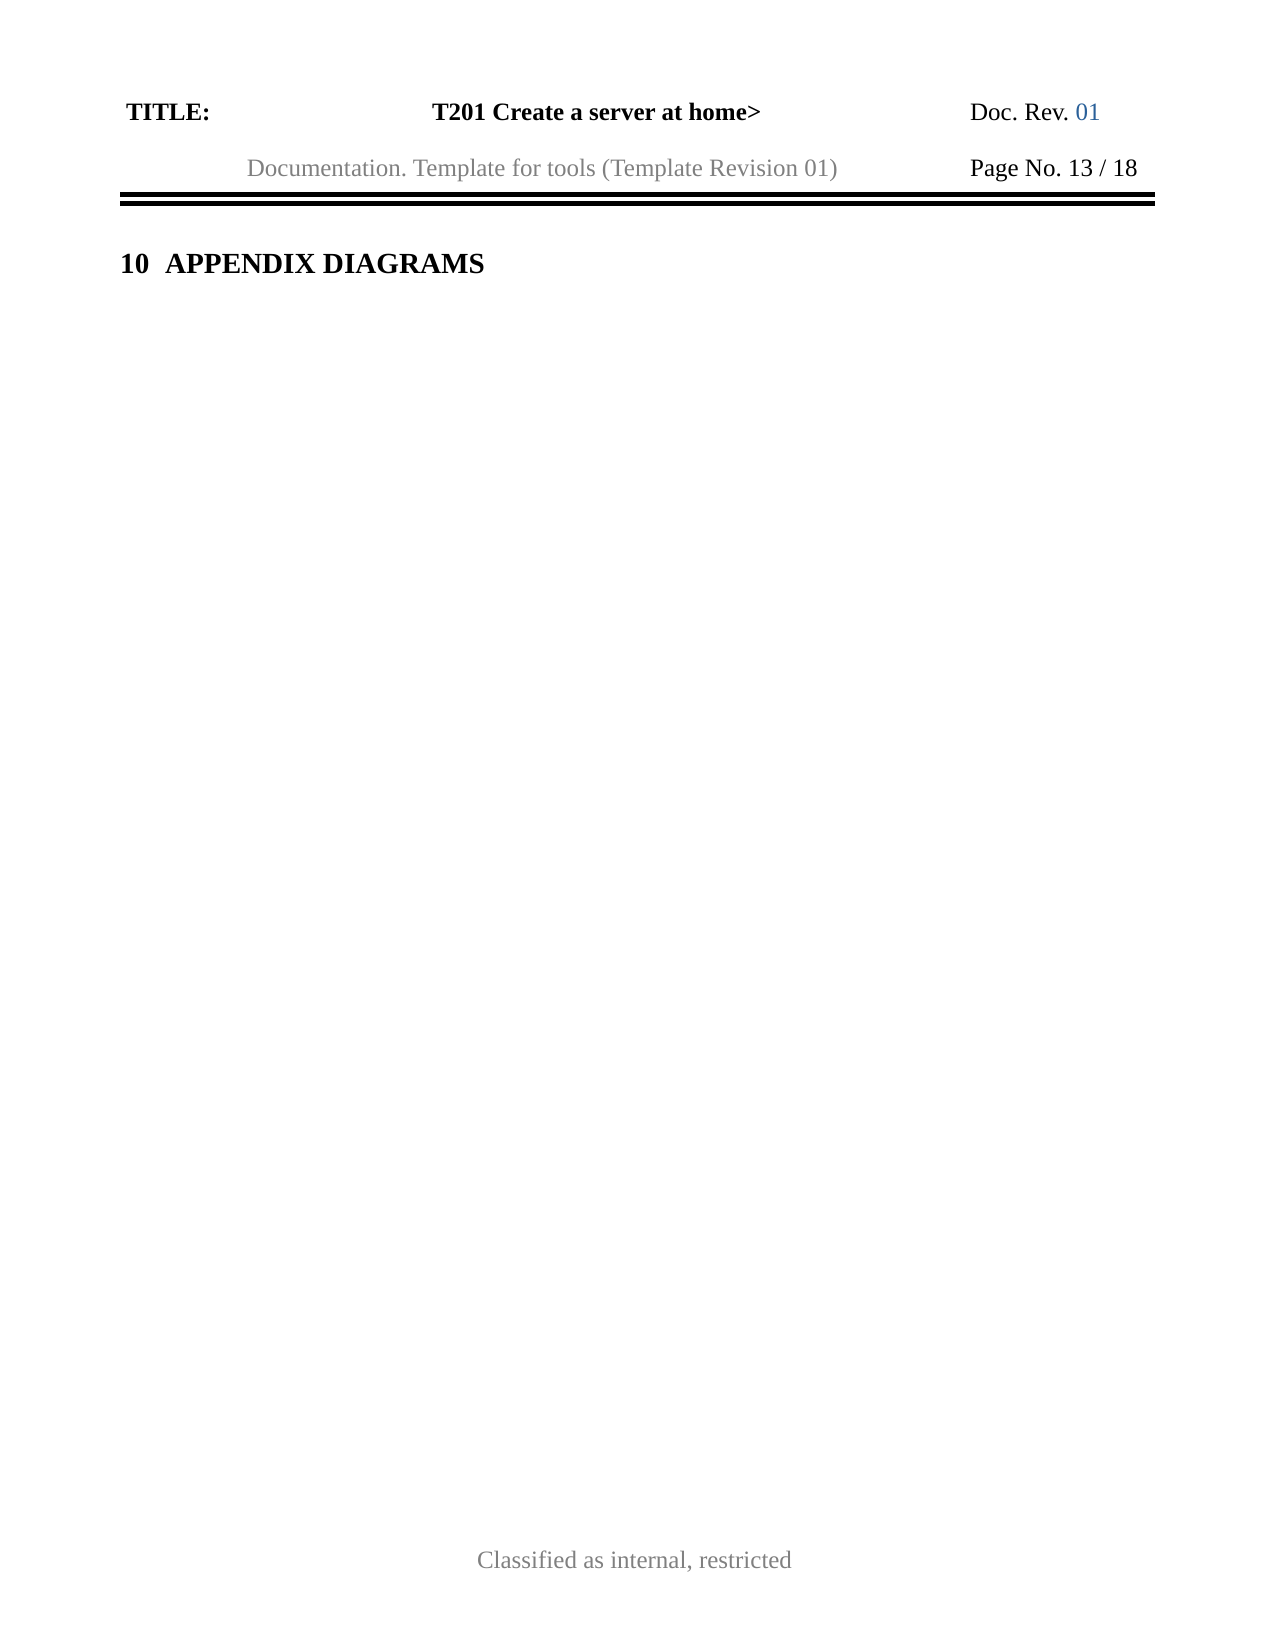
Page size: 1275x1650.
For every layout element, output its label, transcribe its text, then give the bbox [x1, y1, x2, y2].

subtitle Appendix Diagrams [120, 246, 1155, 280]
